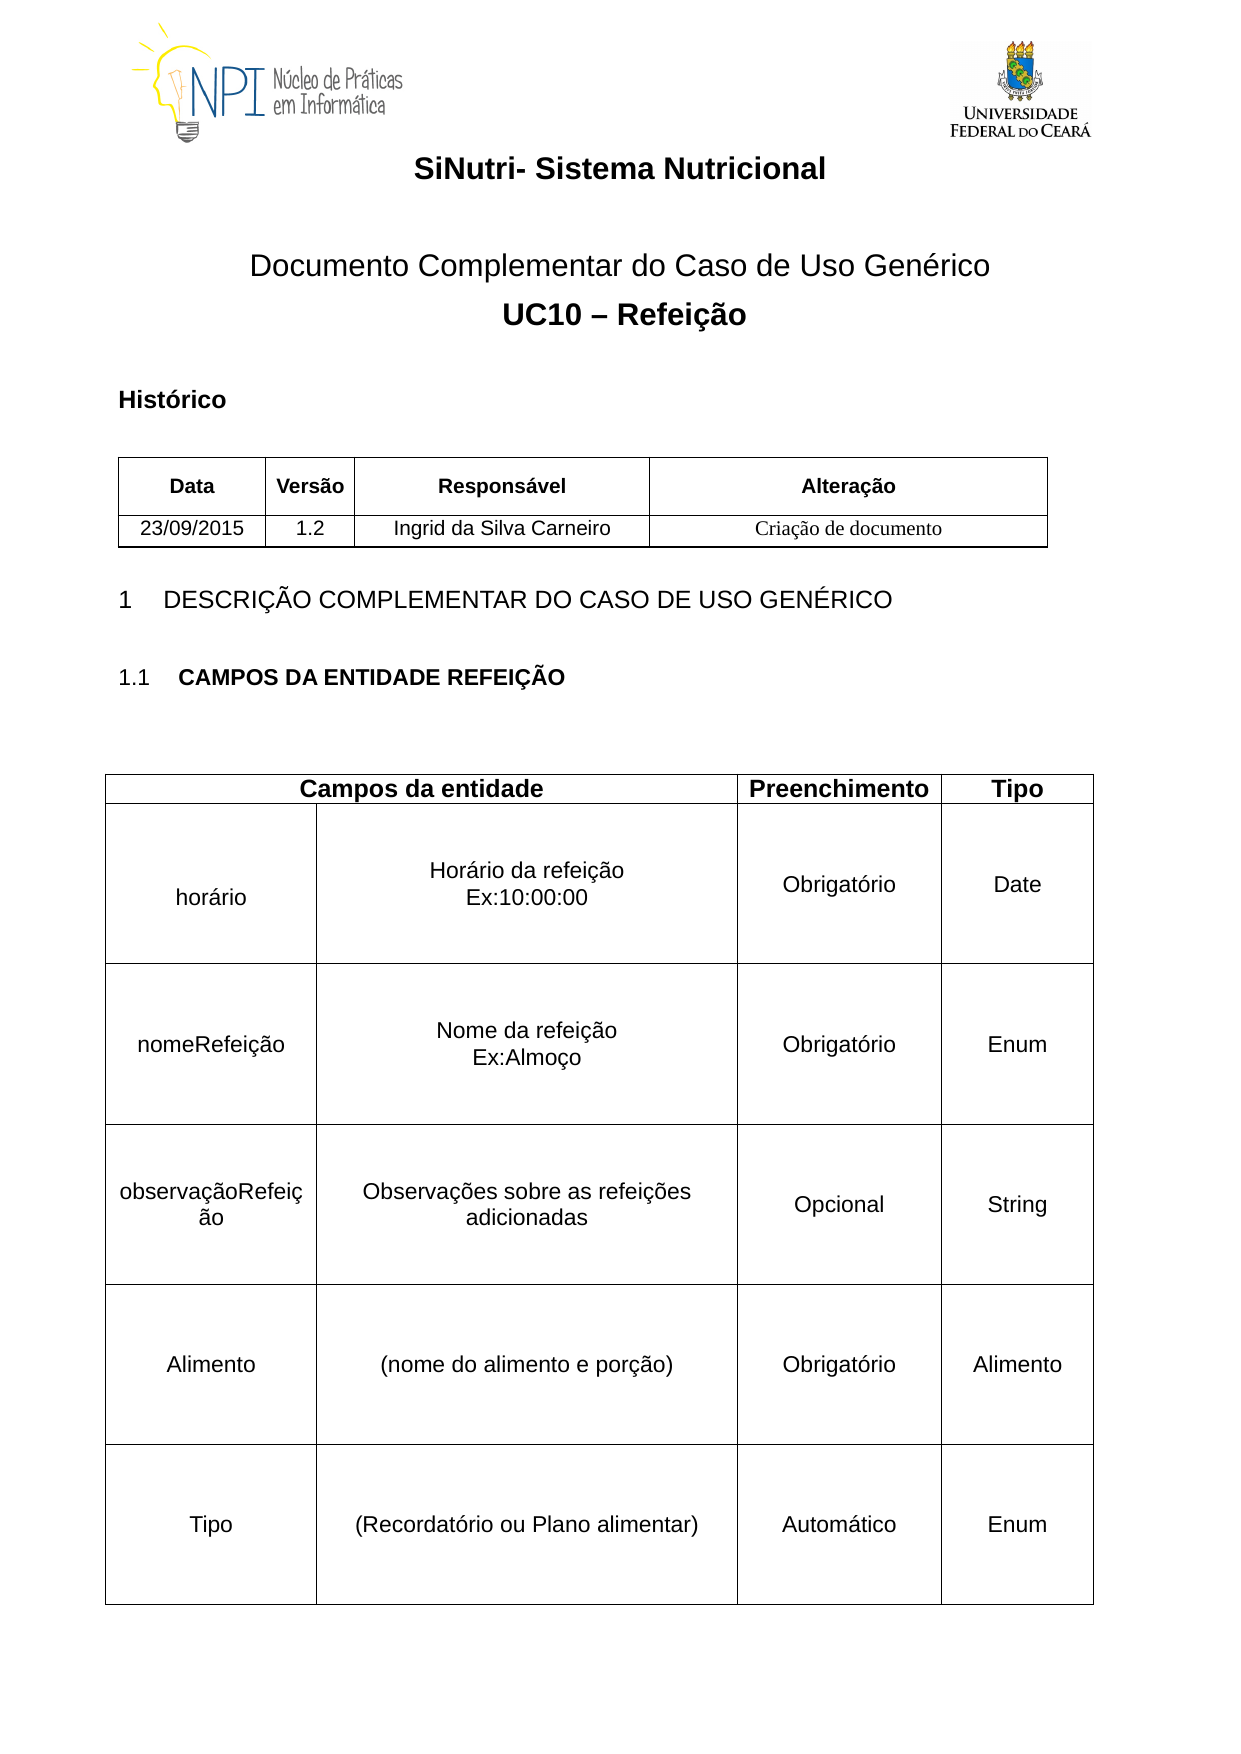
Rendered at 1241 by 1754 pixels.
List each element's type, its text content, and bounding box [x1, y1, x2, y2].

table_cell observaçãoRefeição [106, 1125, 316, 1283]
table_cell horário [106, 804, 316, 963]
table_cell Horário da refeição Ex:10:00:00 [317, 804, 737, 963]
table_cell Alimento [942, 1285, 1093, 1444]
subtitle Descrição complementar do caso de uso genérico [118, 585, 1122, 614]
table_cell 1.2 [266, 516, 354, 546]
table_cell Obrigatório [738, 804, 941, 963]
text SiNutri- Sistema Nutricional [118, 124, 1122, 186]
table_cell Criação de documento [650, 516, 1047, 546]
table_header Preenchimento [738, 775, 941, 803]
table_header Campos da entidade [106, 775, 737, 803]
text UC10 – Refeição [118, 296, 1122, 331]
table_cell Date [942, 804, 1093, 963]
table_cell Obrigatório [738, 964, 941, 1123]
table_cell Enum [942, 1445, 1093, 1604]
table_cell (Recordatório ou Plano alimentar) [317, 1445, 737, 1604]
table_cell Opcional [738, 1125, 941, 1283]
table_cell Tipo [106, 1445, 316, 1604]
table_cell Obrigatório [738, 1285, 941, 1444]
table_header Versão [266, 458, 354, 515]
table_cell String [942, 1125, 1093, 1283]
table_cell nomeRefeição [106, 964, 316, 1123]
table_cell Nome da refeição Ex:Almoço [317, 964, 737, 1123]
table_cell 23/09/2015 [119, 516, 265, 546]
table_cell Ingrid da Silva Carneiro [355, 516, 649, 546]
text Documento Complementar do Caso de Uso Genérico [118, 247, 1122, 283]
table_cell Alimento [106, 1285, 316, 1444]
table_cell Enum [942, 964, 1093, 1123]
text Histórico [118, 385, 1122, 414]
table_header Data [119, 458, 265, 515]
subtitle CAMPOS DA ENTIDADE REFEIÇÃO [118, 664, 1122, 690]
table_cell Observações sobre as refeições adicionadas [317, 1125, 737, 1283]
table_cell (nome do alimento e porção) [317, 1285, 737, 1444]
table_cell Automático [738, 1445, 941, 1604]
picture [122, 14, 412, 151]
table_header Tipo [942, 775, 1093, 803]
picture [950, 41, 1093, 139]
table_header Responsável [355, 458, 649, 515]
table_header Alteração [650, 458, 1047, 515]
